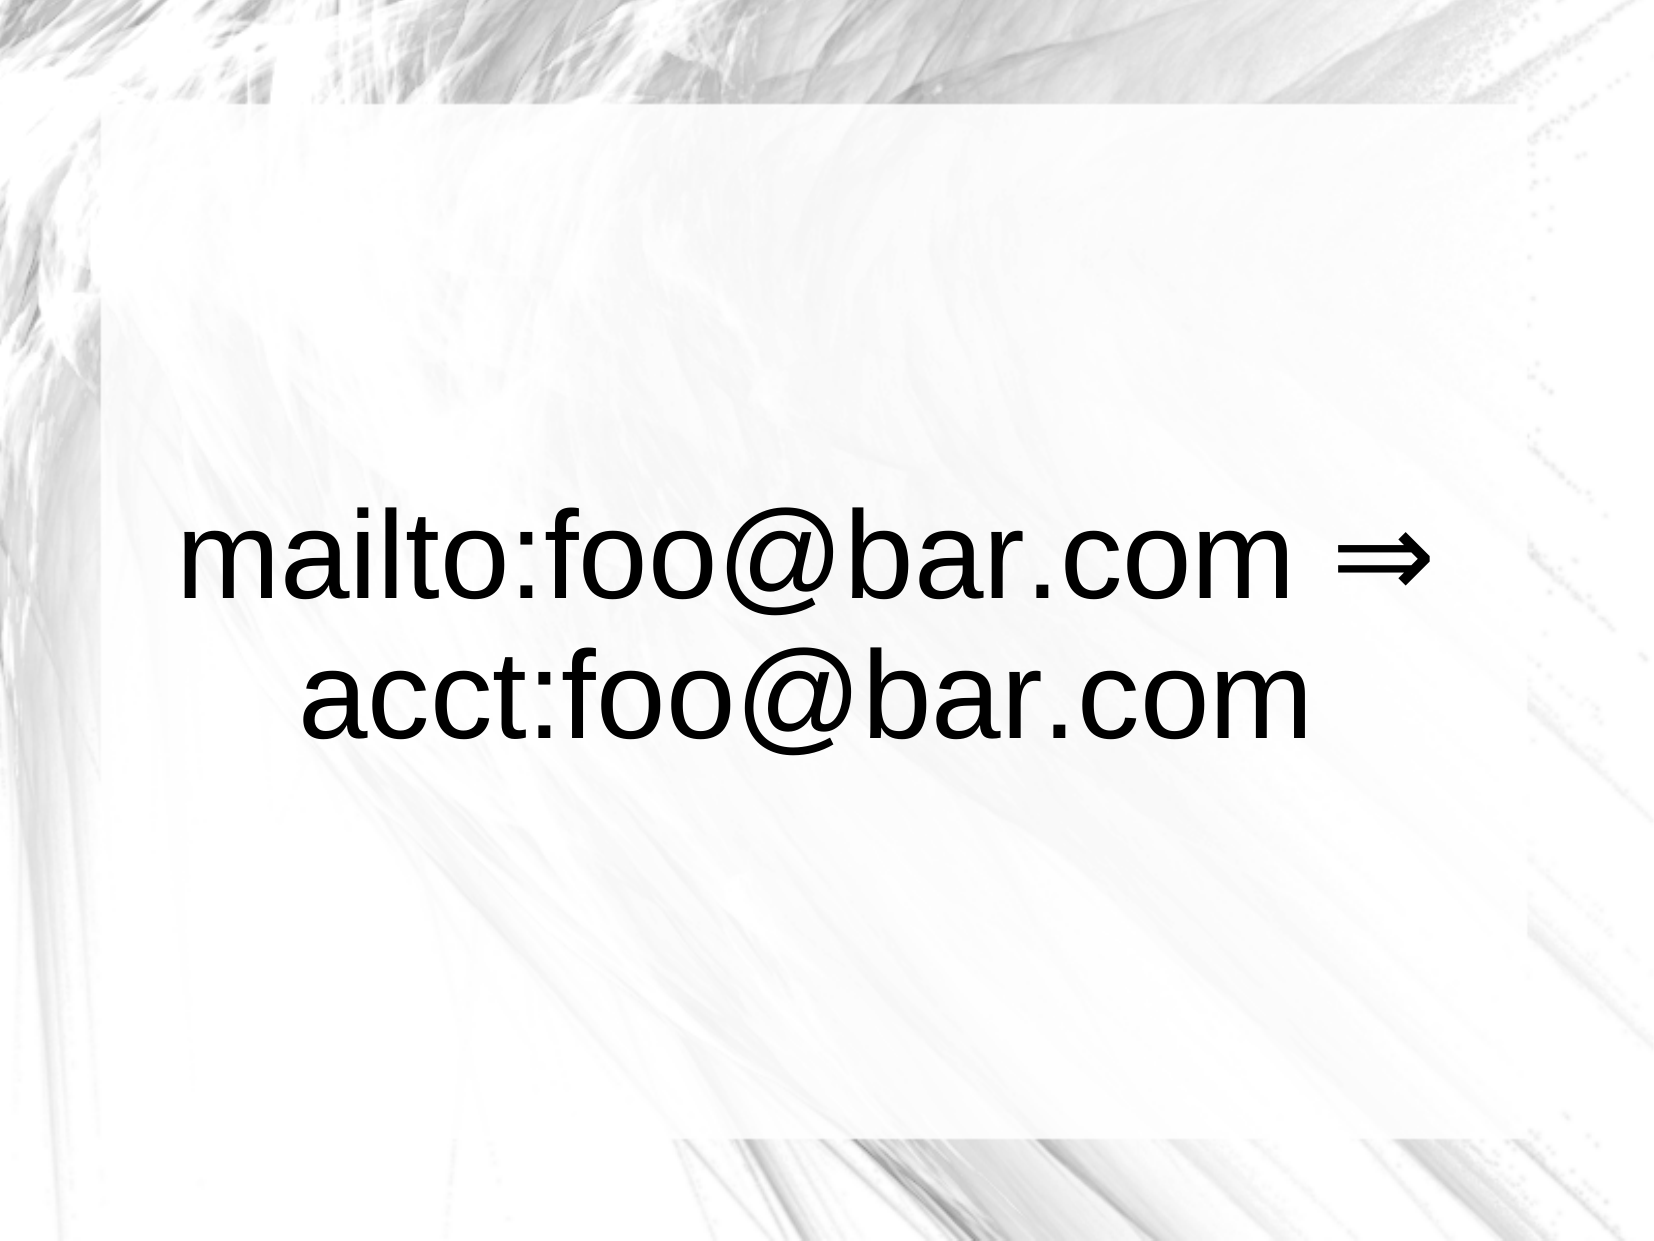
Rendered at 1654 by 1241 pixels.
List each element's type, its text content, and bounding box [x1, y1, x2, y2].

picture [0, 0, 1654, 1241]
subtitle mailto:foo@bar.com ⇒ acct:foo@bar.com [112, 112, 1501, 1139]
